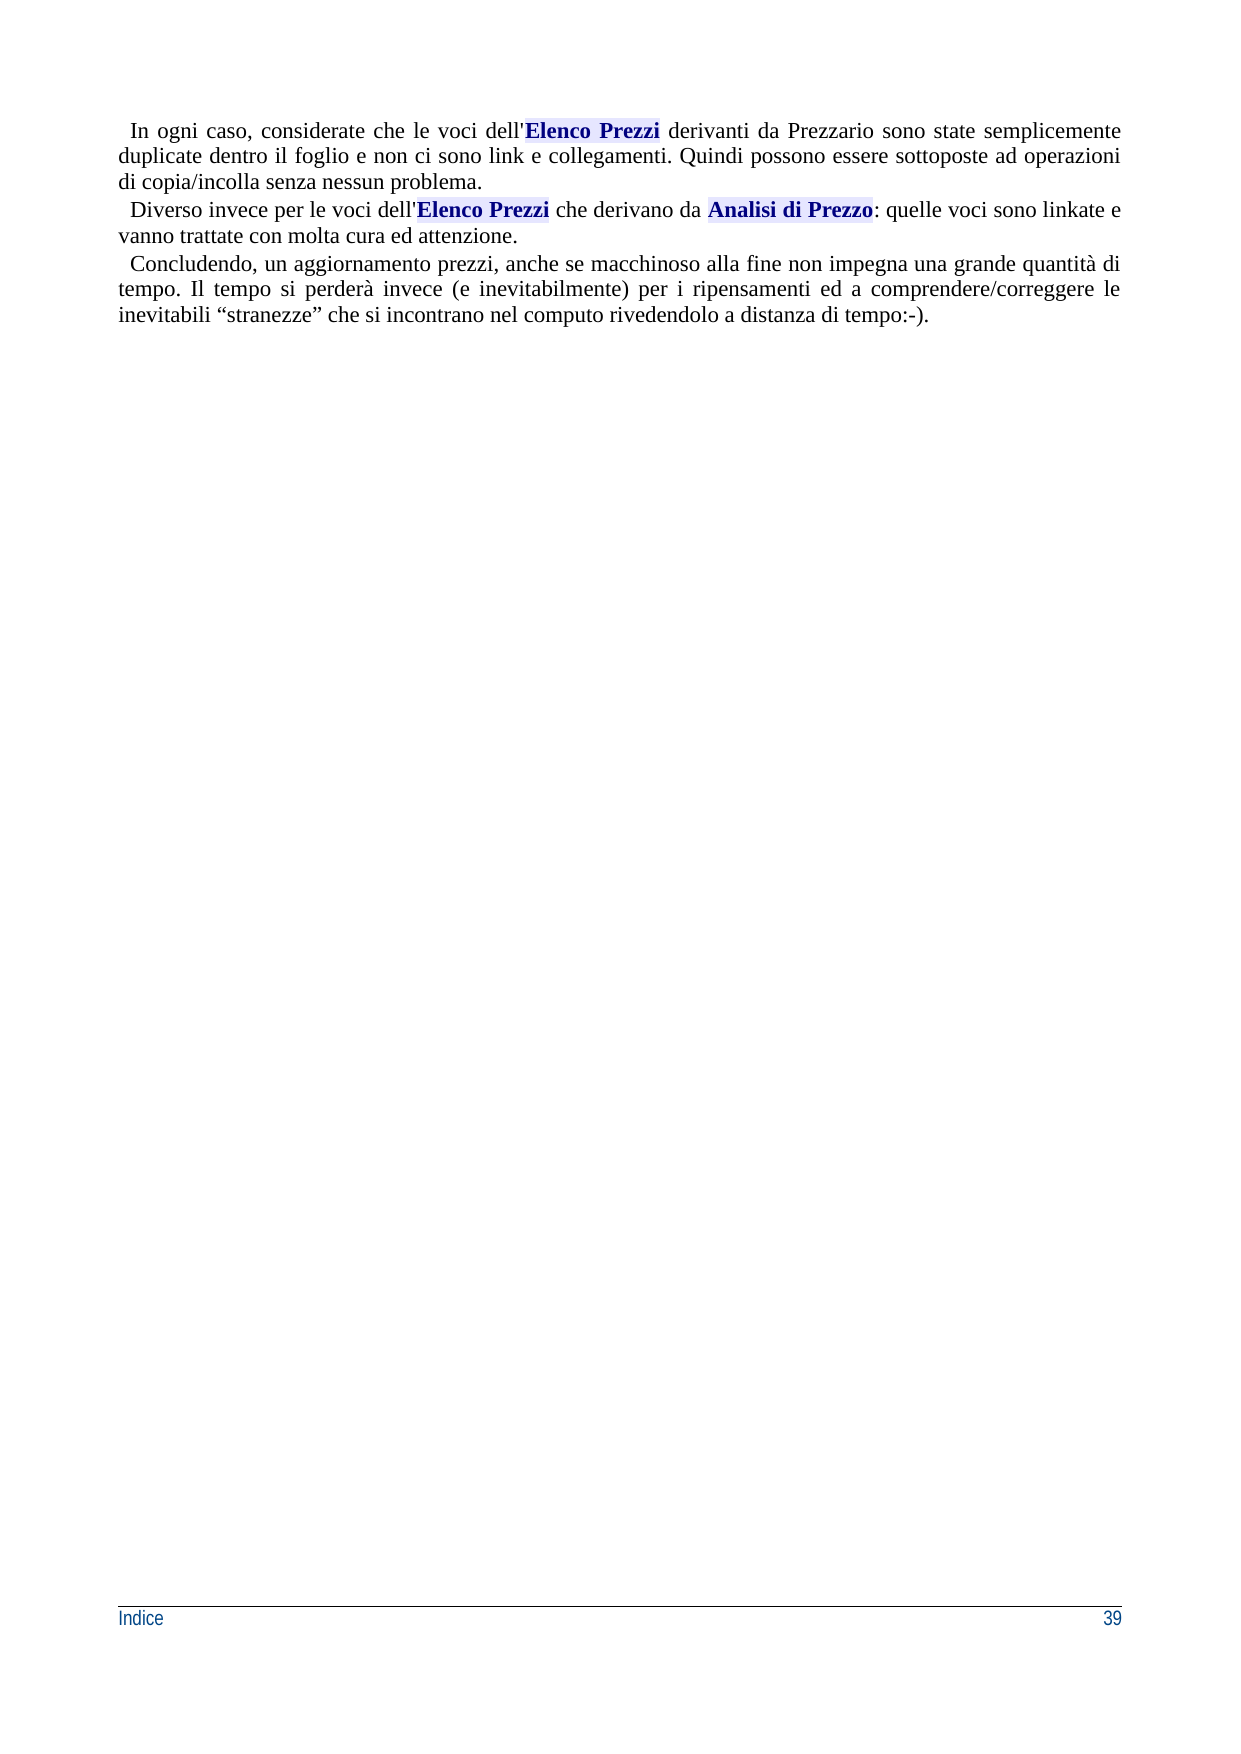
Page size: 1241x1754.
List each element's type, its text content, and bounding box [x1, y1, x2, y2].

text Concludendo, un aggiornamento prezzi, anche se macchinoso alla fine non impegna una grande quantità di tempo. Il tempo si perderà invece (e inevitabilmente) per i ripensamenti ed a comprendere/correggere le inevitabili “stranezze” che si incontrano nel computo rivedendolo a distanza di tempo:-). [118, 251, 1122, 327]
text In ogni caso, considerate che le voci dell'Elenco Prezzi derivanti da Prezzario sono state semplicemente duplicate dentro il foglio e non ci sono link e collegamenti. Quindi possono essere sottoposte ad operazioni di copia/incolla senza nessun problema. [118, 118, 1122, 194]
text Diverso invece per le voci dell'Elenco Prezzi che derivano da Analisi di Prezzo: quelle voci sono linkate e vanno trattate con molta cura ed attenzione. [118, 197, 1122, 248]
